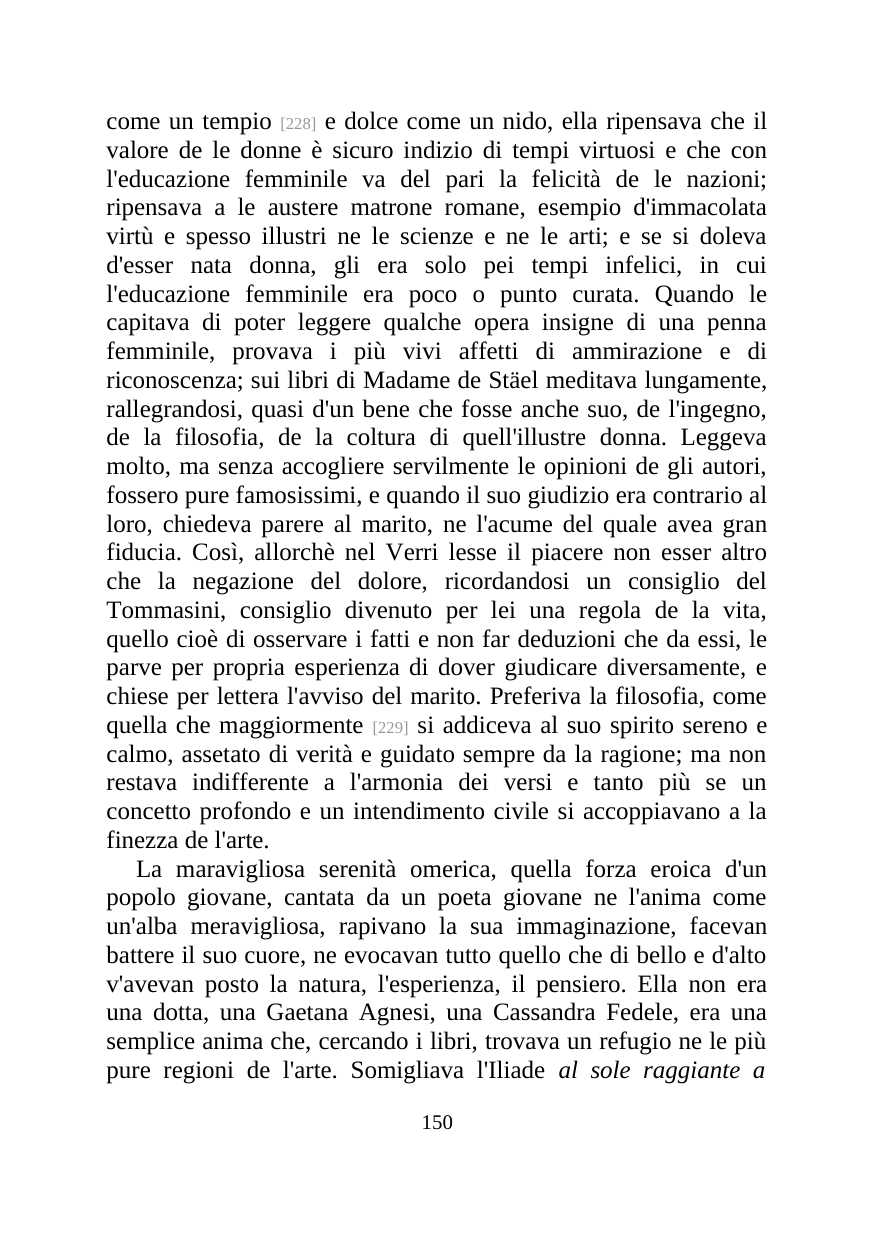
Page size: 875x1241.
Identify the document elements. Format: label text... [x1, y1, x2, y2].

text La maravigliosa serenità omerica, quella forza eroica d'un popolo giovane, cantata da un poeta giovane ne l'anima come un'alba meravigliosa, rapivano la sua immaginazione, facevan battere il suo cuore, ne evocavan tutto quello che di bello e d'alto v'avevan posto la natura, l'esperienza, il pensiero. Ella non era una dotta, una Gaetana Agnesi, una Cassandra Fedele, era una semplice anima che, cercando i libri, trovava un refugio ne le più pure regioni de l'arte. Somigliava l'Iliade al sole raggiante a [106, 854, 768, 1084]
text come un tempio [228] e dolce come un nido, ella ripensava che il valore de le donne è sicuro indizio di tempi virtuosi e che con l'educazione femminile va del pari la felicità de le nazioni; ripensava a le austere matrone romane, esempio d'immacolata virtù e spesso illustri ne le scienze e ne le arti; e se si doleva d'esser nata donna, gli era solo pei tempi infelici, in cui l'educazione femminile era poco o punto curata. Quando le capitava di poter leggere qualche opera insigne di una penna femminile, provava i più vivi affetti di ammirazione e di riconoscenza; sui libri di Madame de Stäel meditava lungamente, rallegrandosi, quasi d'un bene che fosse anche suo, de l'ingegno, de la filosofia, de la coltura di quell'illustre donna. Leggeva molto, ma senza accogliere servilmente le opinioni de gli autori, fossero pure famosissimi, e quando il suo giudizio era contrario al loro, chiedeva parere al marito, ne l'acume del quale avea gran fiducia. Così, allorchè nel Verri lesse il piacere non esser altro che la negazione del dolore, ricordandosi un consiglio del Tommasini, consiglio divenuto per lei una regola de la vita, quello cioè di osservare i fatti e non far deduzioni che da essi, le parve per propria esperienza di dover giudicare diversamente, e chiese per lettera l'avviso del marito. Preferiva la filosofia, come quella che maggiormente [229] si addiceva al suo spirito sereno e calmo, assetato di verità e guidato sempre da la ragione; ma non restava indifferente a l'armonia dei versi e tanto più se un concetto profondo e un intendimento civile si accoppiavano a la finezza de l'arte. [106, 106, 768, 854]
